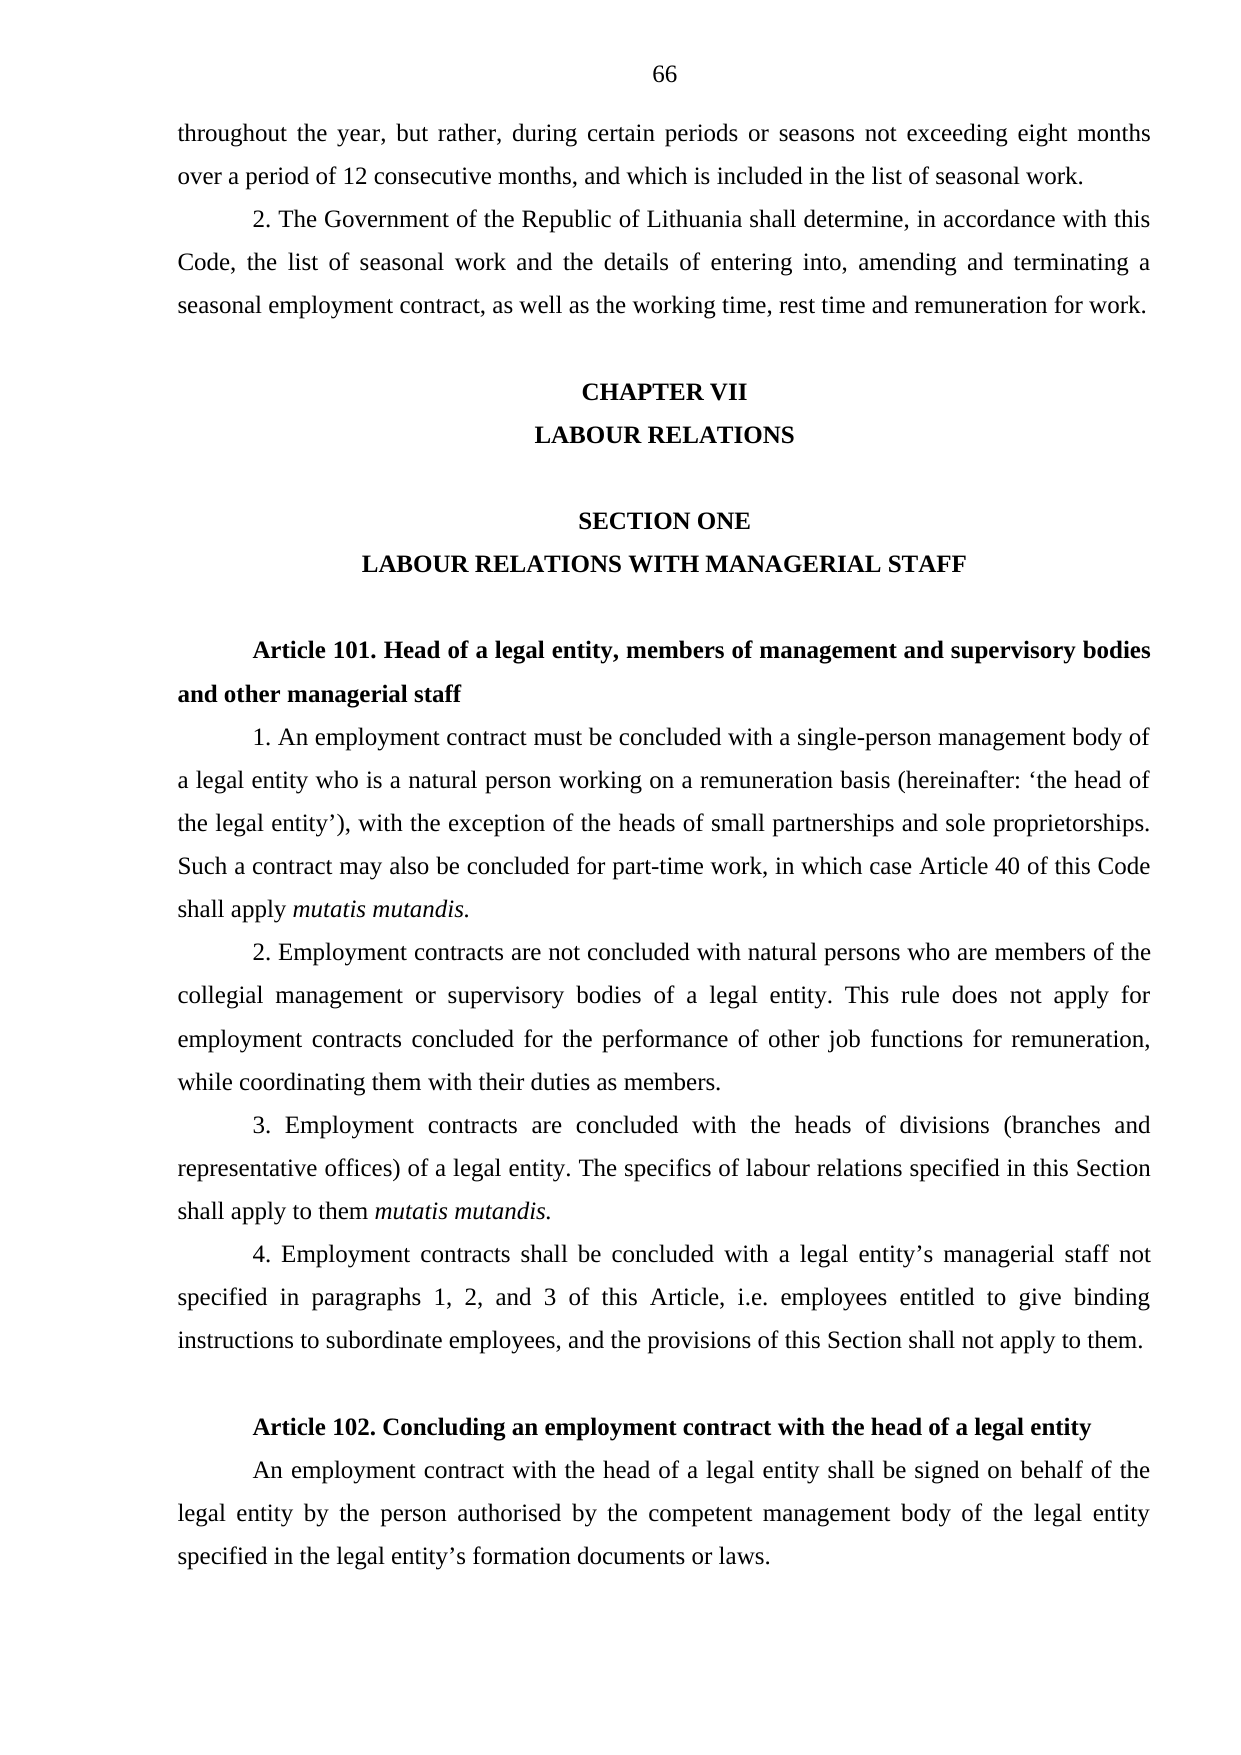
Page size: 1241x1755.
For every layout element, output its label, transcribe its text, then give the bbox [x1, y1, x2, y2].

text SECTION ONE [177, 506, 1152, 535]
text 2. The Government of the Republic of Lithuania shall determine, in accordance with this Code, the list of seasonal work and the details of entering into, amending and terminating a seasonal employment contract, as well as the working time, rest time and remuneration for work. [177, 204, 1152, 319]
text An employment contract with the head of a legal entity shall be signed on behalf of the legal entity by the person authorised by the competent management body of the legal entity specified in the legal entity’s formation documents or laws. [177, 1455, 1152, 1570]
text LABOUR RELATIONS WITH MANAGERIAL STAFF [177, 549, 1152, 578]
text Article 101. Head of a legal entity, members of management and supervisory bodies and other managerial staff [177, 636, 1152, 707]
text Article 102. Concluding an employment contract with the head of a legal entity [177, 1412, 1152, 1441]
text CHAPTER VII [177, 377, 1152, 406]
text 2. Employment contracts are not concluded with natural persons who are members of the collegial management or supervisory bodies of a legal entity. This rule does not apply for employment contracts concluded for the performance of other job functions for remuneration, while coordinating them with their duties as members. [177, 937, 1152, 1096]
text 3. Employment contracts are concluded with the heads of divisions (branches and representative offices) of a legal entity. The specifics of labour relations specified in this Section shall apply to them mutatis mutandis. [177, 1110, 1152, 1225]
text 4. Employment contracts shall be concluded with a legal entity’s managerial staff not specified in paragraphs 1, 2, and 3 of this Article, i.e. employees entitled to give binding instructions to subordinate employees, and the provisions of this Section shall not apply to them. [177, 1239, 1152, 1354]
text throughout the year, but rather, during certain periods or seasons not exceeding eight months over a period of 12 consecutive months, and which is included in the list of seasonal work. [177, 118, 1152, 190]
text LABOUR RELATIONS [177, 420, 1152, 449]
text 1. An employment contract must be concluded with a single-person management body of a legal entity who is a natural person working on a remuneration basis (hereinafter: ‘the head of the legal entity’), with the exception of the heads of small partnerships and sole proprietorships. Such a contract may also be concluded for part-time work, in which case Article 40 of this Code shall apply mutatis mutandis. [177, 722, 1152, 923]
